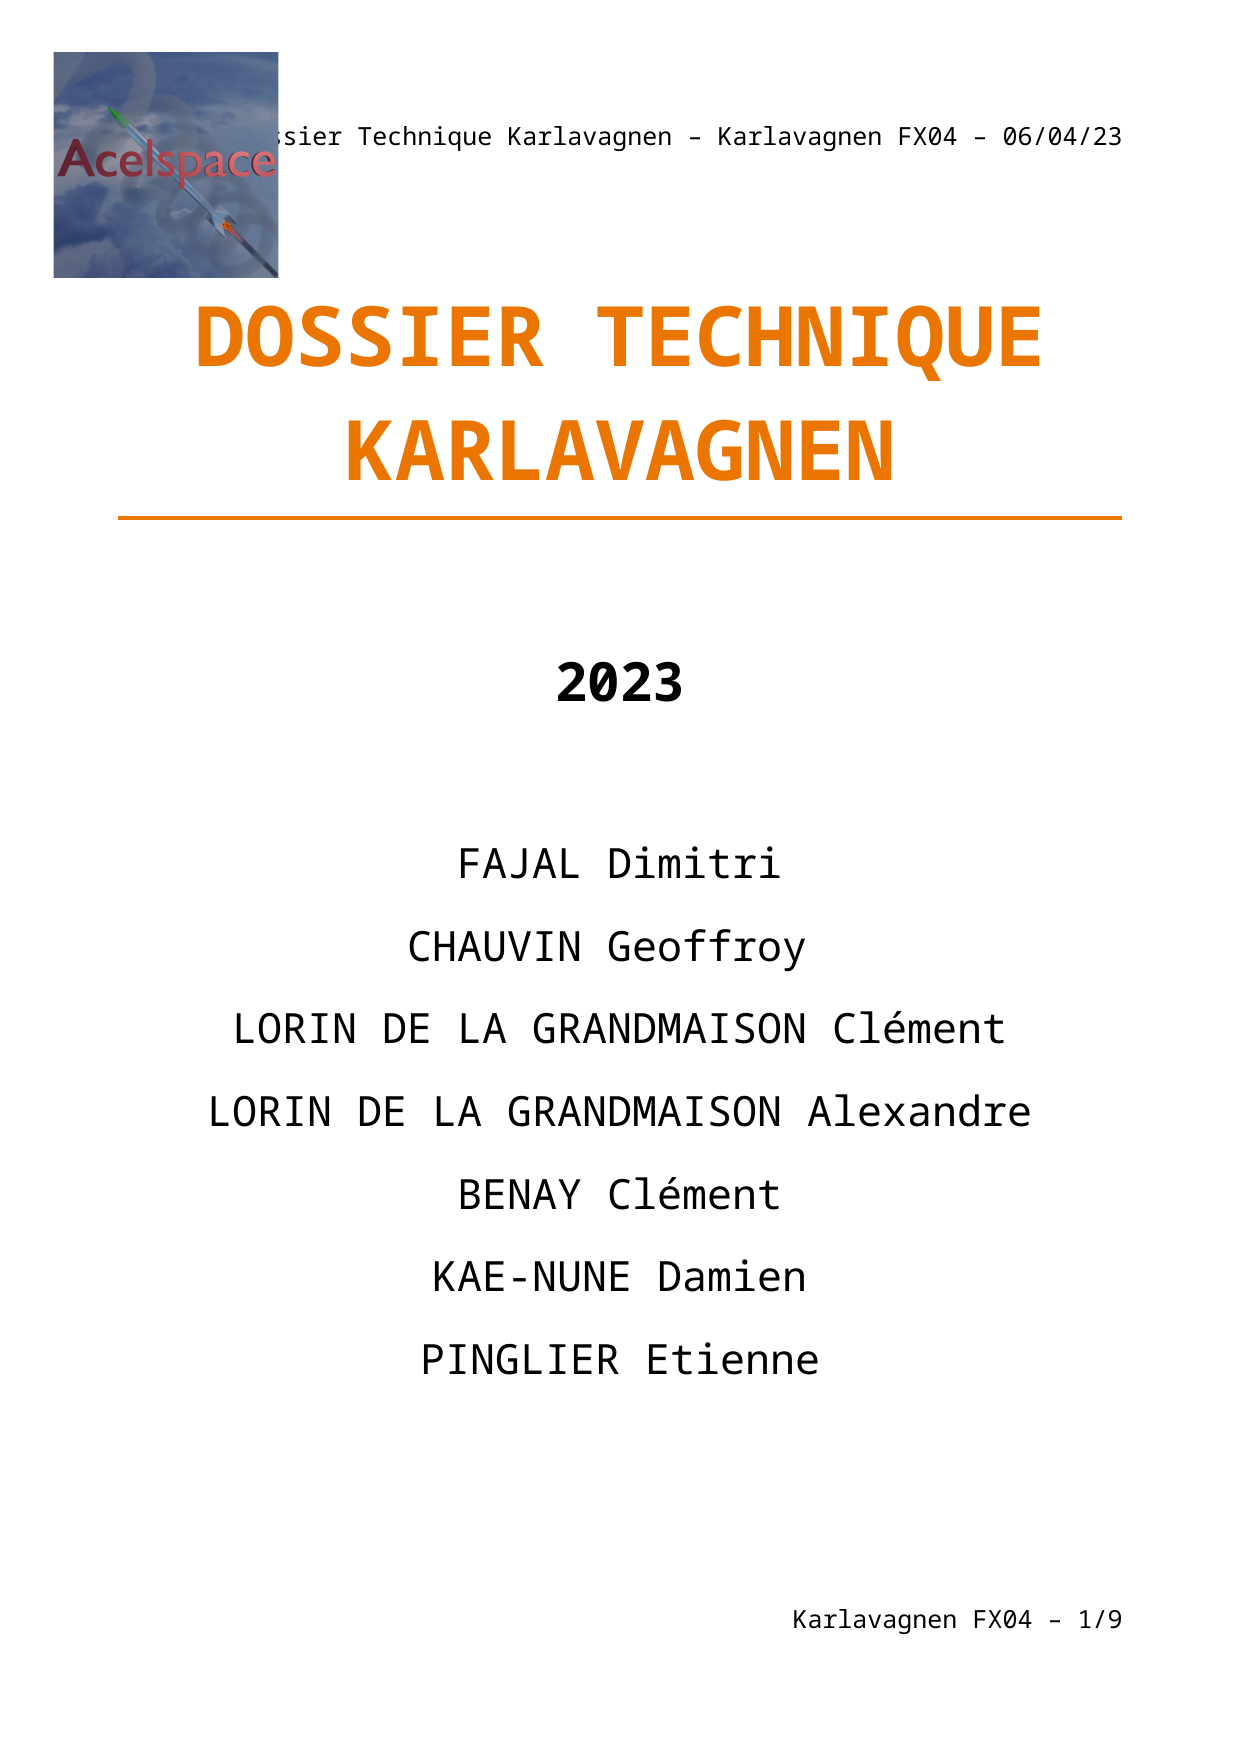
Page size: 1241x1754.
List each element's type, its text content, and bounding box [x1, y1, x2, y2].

picture [53, 52, 279, 278]
text LORIN DE LA GRANDMAISON Clément [118, 999, 1122, 1056]
subtitle 2023 [118, 643, 1122, 717]
text PINGLIER Etienne [118, 1330, 1122, 1387]
text BENAY Clément [118, 1164, 1122, 1221]
text LORIN DE LA GRANDMAISON Alexandre [118, 1082, 1122, 1138]
text FAJAL Dimitri [118, 834, 1122, 890]
title Dossier Technique Karlavagnen [118, 207, 1122, 516]
text KAE-NUNE Damien [118, 1247, 1122, 1304]
text CHAUVIN Geoffroy [118, 916, 1122, 973]
